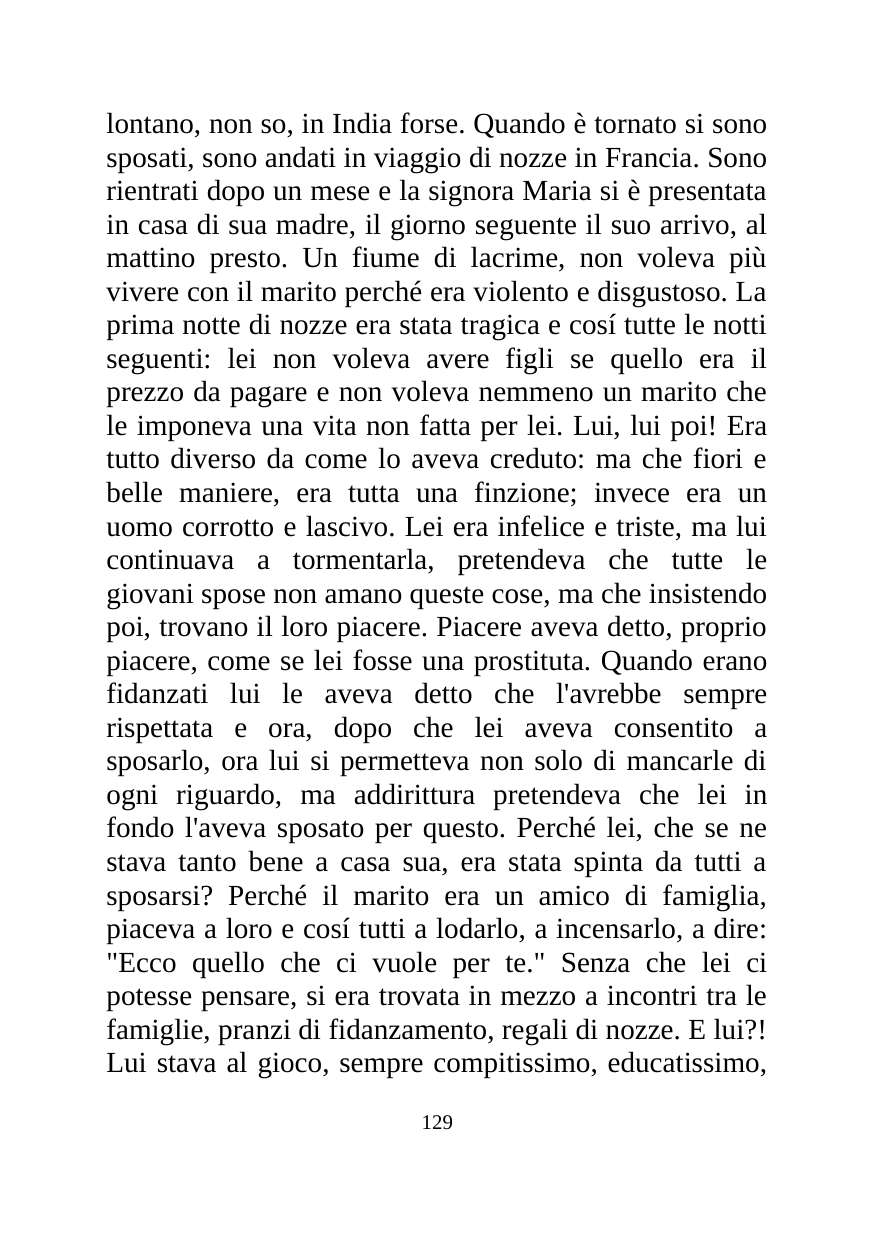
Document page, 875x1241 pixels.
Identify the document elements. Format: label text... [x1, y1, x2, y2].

text lontano, non so, in India forse. Quando è tornato si sono sposati, sono andati in viaggio di nozze in Francia. Sono rientrati dopo un mese e la signora Maria si è presentata in casa di sua madre, il giorno seguente il suo arrivo, al mattino presto. Un fiume di lacrime, non voleva più vivere con il marito perché era violento e disgustoso. La prima notte di nozze era stata tragica e cosí tutte le notti seguenti: lei non voleva avere figli se quello era il prezzo da pagare e non voleva nemmeno un marito che le imponeva una vita non fatta per lei. Lui, lui poi! Era tutto diverso da come lo aveva creduto: ma che fiori e belle maniere, era tutta una finzione; invece era un uomo corrotto e lascivo. Lei era infelice e triste, ma lui continuava a tormentarla, pretendeva che tutte le giovani spose non amano queste cose, ma che insistendo poi, trovano il loro piacere. Piacere aveva detto, proprio piacere, come se lei fosse una prostituta. Quando erano fidanzati lui le aveva detto che l'avrebbe sempre rispettata e ora, dopo che lei aveva consentito a sposarlo, ora lui si permetteva non solo di mancarle di ogni riguardo, ma addirittura pretendeva che lei in fondo l'aveva sposato per questo. Perché lei, che se ne stava tanto bene a casa sua, era stata spinta da tutti a sposarsi? Perché il marito era un amico di famiglia, piaceva a loro e cosí tutti a lodarlo, a incensarlo, a dire: "Ecco quello che ci vuole per te." Senza che lei ci potesse pensare, si era trovata in mezzo a incontri tra le famiglie, pranzi di fidanzamento, regali di nozze. E lui?! Lui stava al gioco, sempre compitissimo, educatissimo, [106, 106, 768, 1079]
